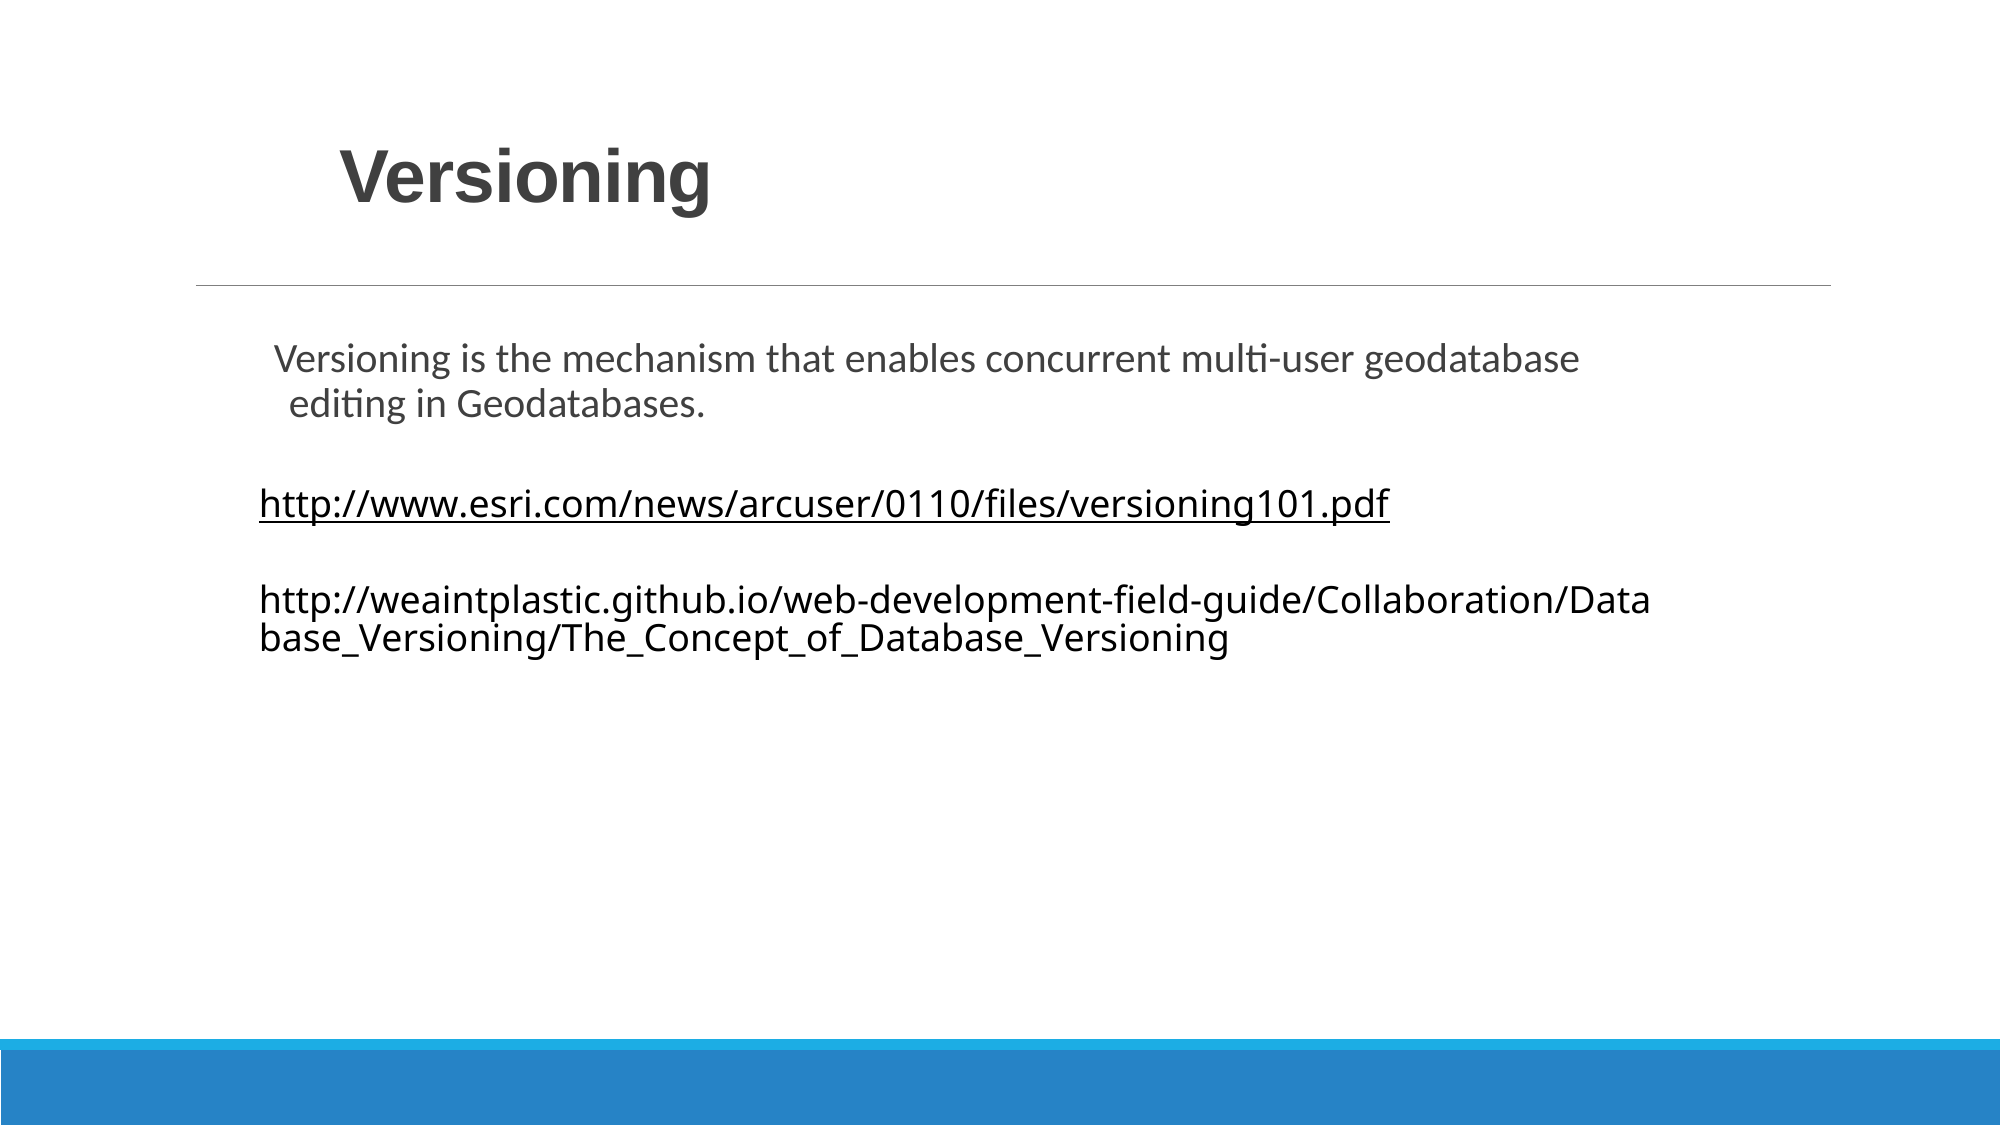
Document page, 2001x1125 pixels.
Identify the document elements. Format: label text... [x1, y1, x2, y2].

list Versioning is the mechanism that enables concurrent multi-user geodatabase editing in Geodatabases. http://www.esri.com/news/arcuser/0110/files/versioning101.pdf http://weaintplastic.github.io/web-development-field-guide/Collaboration/Database_Versioning/The_Concept_of_Database_Versioning [243, 321, 1676, 1078]
title Versioning [324, 45, 1675, 233]
